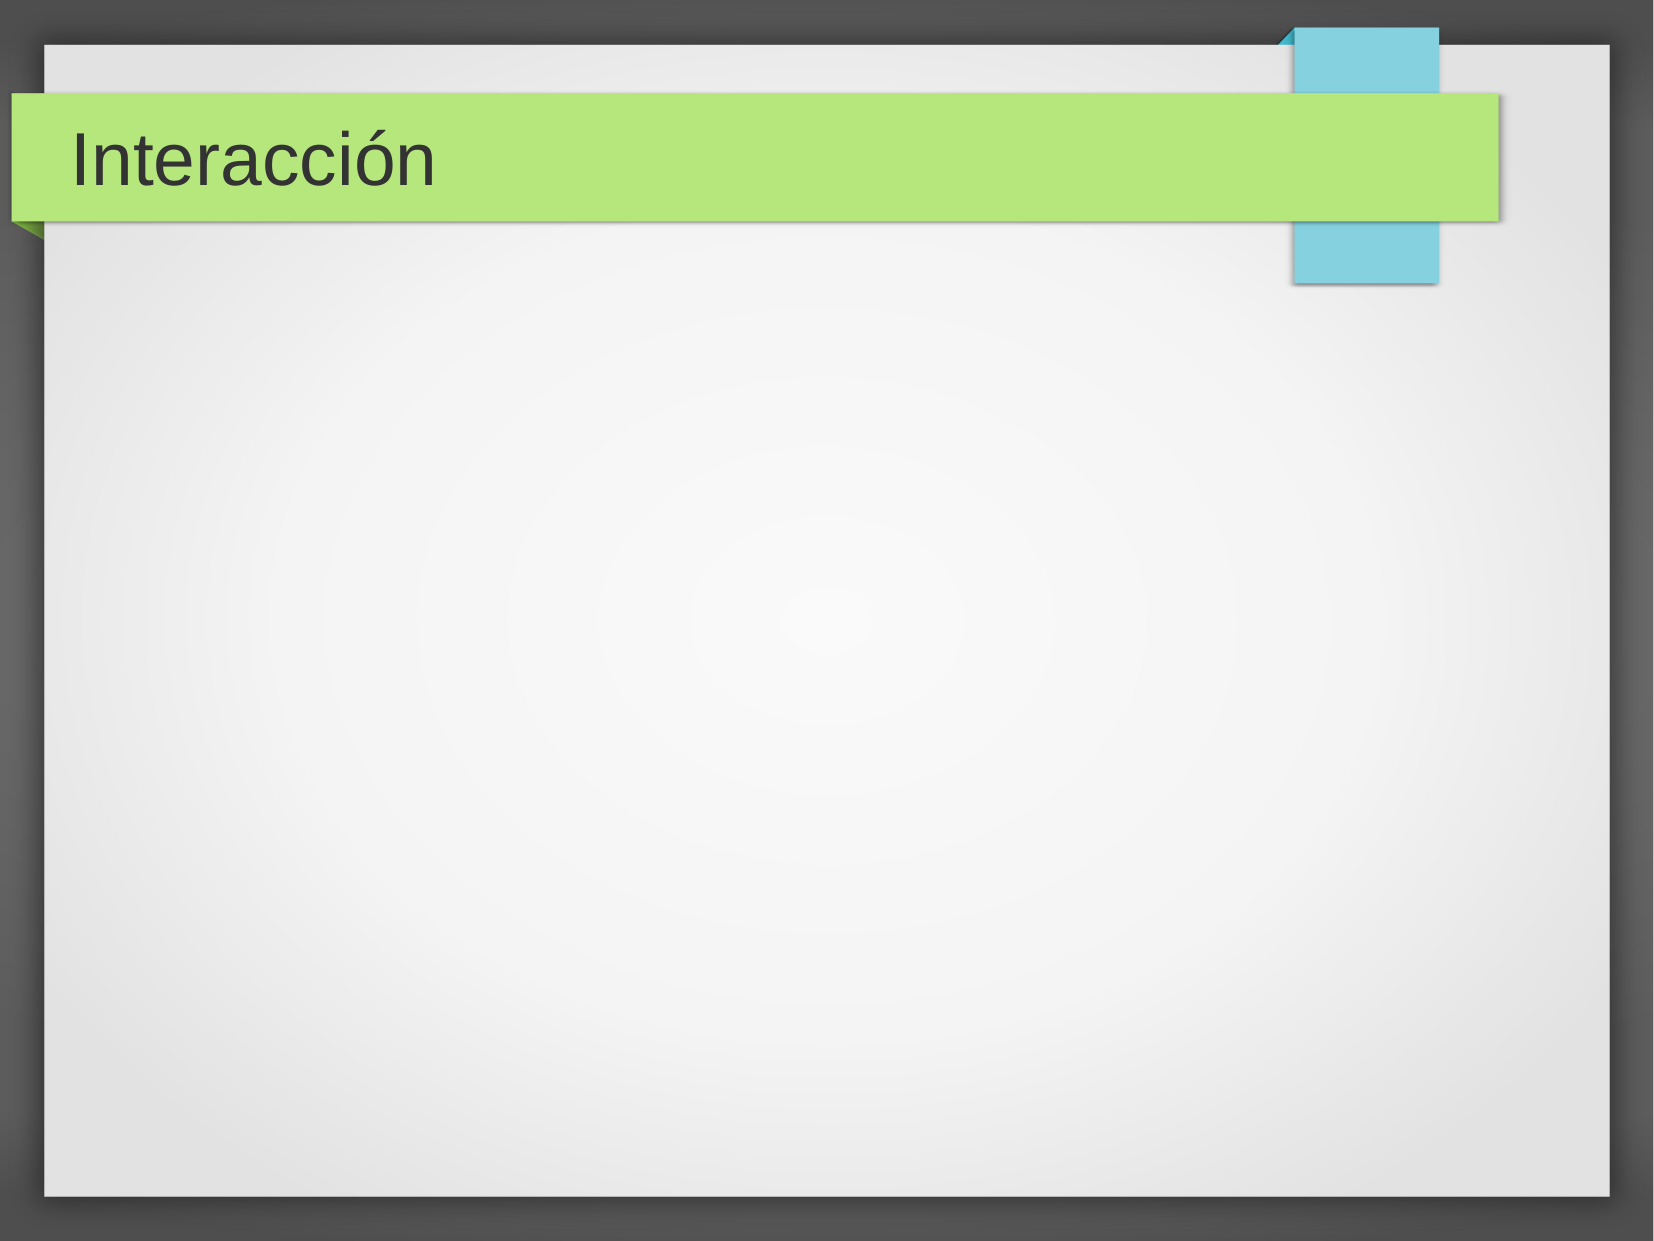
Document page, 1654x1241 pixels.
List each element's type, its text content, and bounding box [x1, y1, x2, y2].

title Interacción [70, 106, 1229, 213]
picture [0, 0, 1654, 1241]
